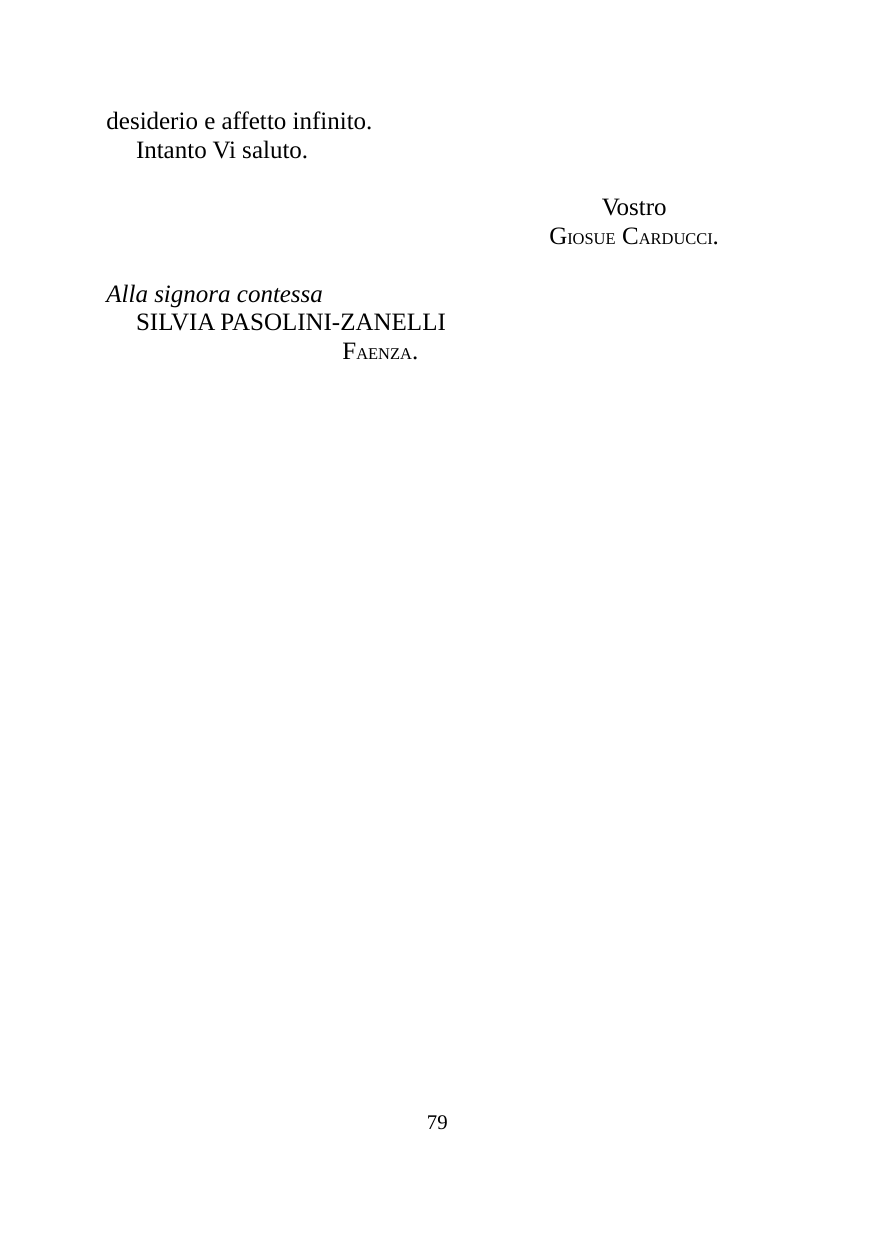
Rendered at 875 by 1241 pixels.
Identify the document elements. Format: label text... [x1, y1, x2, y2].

text desiderio e affetto infinito. [106, 106, 768, 135]
text Vostro [500, 192, 768, 221]
text SILVIA PASOLINI-ZANELLI [106, 307, 768, 336]
text Giosue Carducci. [500, 221, 768, 250]
text Faenza. [312, 336, 768, 365]
text Intanto Vi saluto. [106, 135, 768, 164]
text Alla signora contessa [106, 279, 768, 307]
